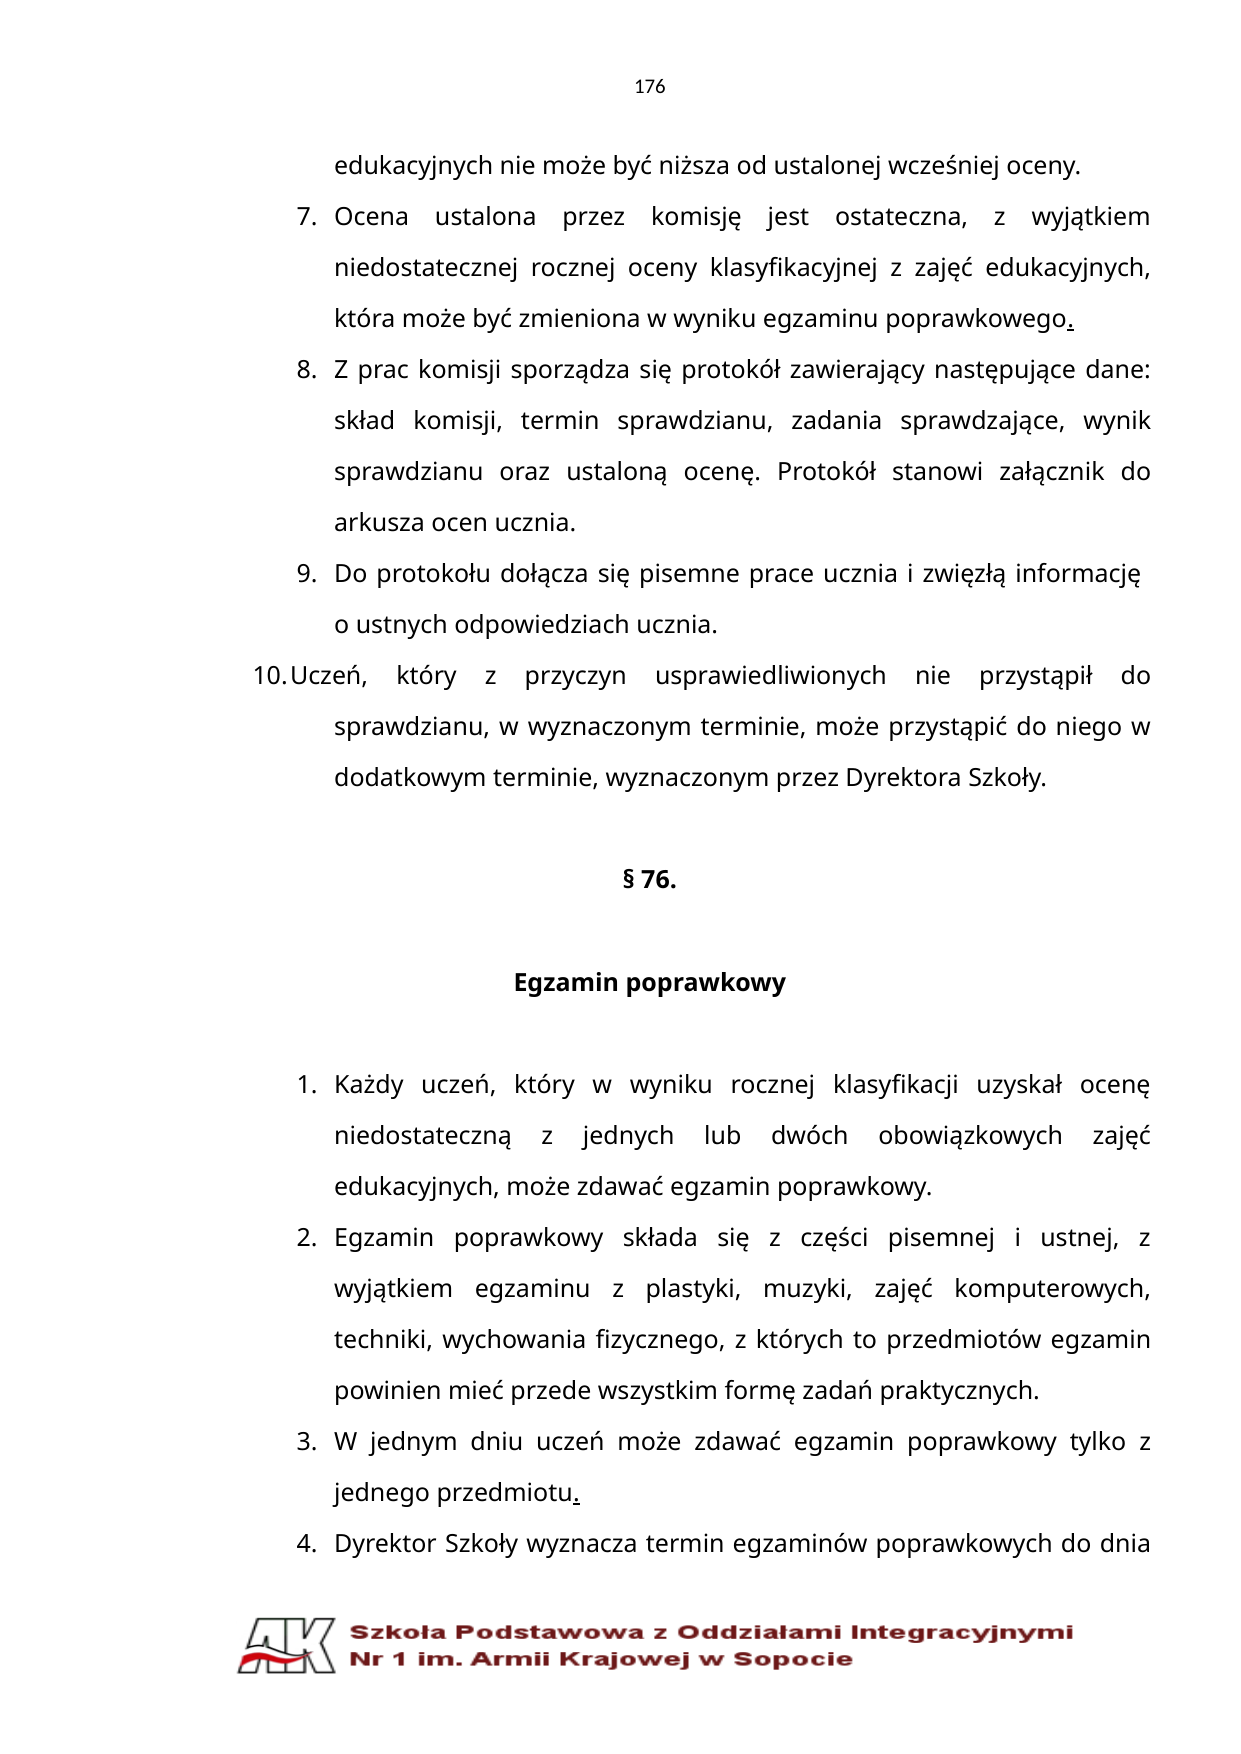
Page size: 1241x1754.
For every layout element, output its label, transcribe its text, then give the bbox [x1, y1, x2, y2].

list Z prac komisji sporządza się protokół zawierający następujące dane: skład komisji, termin sprawdzianu, zadania sprawdzające, wynik sprawdzianu oraz ustaloną ocenę. Protokół stanowi załącznik do arkusza ocen ucznia. [296, 352, 1152, 539]
list Do protokołu dołącza się pisemne prace ucznia i zwięzłą informację o ustnych odpowiedziach ucznia. [296, 556, 1152, 641]
text Egzamin poprawkowy [148, 964, 1152, 998]
list Każdy uczeń, który w wyniku rocznej klasyfikacji uzyskał ocenę niedostateczną z jednych lub dwóch obowiązkowych zajęć edukacyjnych, może zdawać egzamin poprawkowy. [296, 1066, 1152, 1202]
list W jednym dniu uczeń może zdawać egzamin poprawkowy tylko z jednego przedmiotu. [296, 1424, 1152, 1509]
list Uczeń, który z przyczyn usprawiedliwionych nie przystąpił do sprawdzianu, w wyznaczonym terminie, może przystąpić do niego w dodatkowym terminie, wyznaczonym przez Dyrektora Szkoły. [252, 658, 1152, 794]
list Dyrektor Szkoły wyznacza termin egzaminów poprawkowych do dnia [296, 1526, 1152, 1560]
picture [236, 1611, 1122, 1680]
text § 76. [148, 862, 1152, 896]
list edukacyjnych nie może być niższa od ustalonej wcześniej oceny. [296, 148, 1152, 182]
list Ocena ustalona przez komisję jest ostateczna, z wyjątkiem niedostatecznej rocznej oceny klasyfikacyjnej z zajęć edukacyjnych, która może być zmieniona w wyniku egzaminu poprawkowego. [296, 199, 1152, 335]
list Egzamin poprawkowy składa się z części pisemnej i ustnej, z wyjątkiem egzaminu z plastyki, muzyki, zajęć komputerowych, techniki, wychowania fizycznego, z których to przedmiotów egzamin powinien mieć przede wszystkim formę zadań praktycznych. [296, 1219, 1152, 1407]
